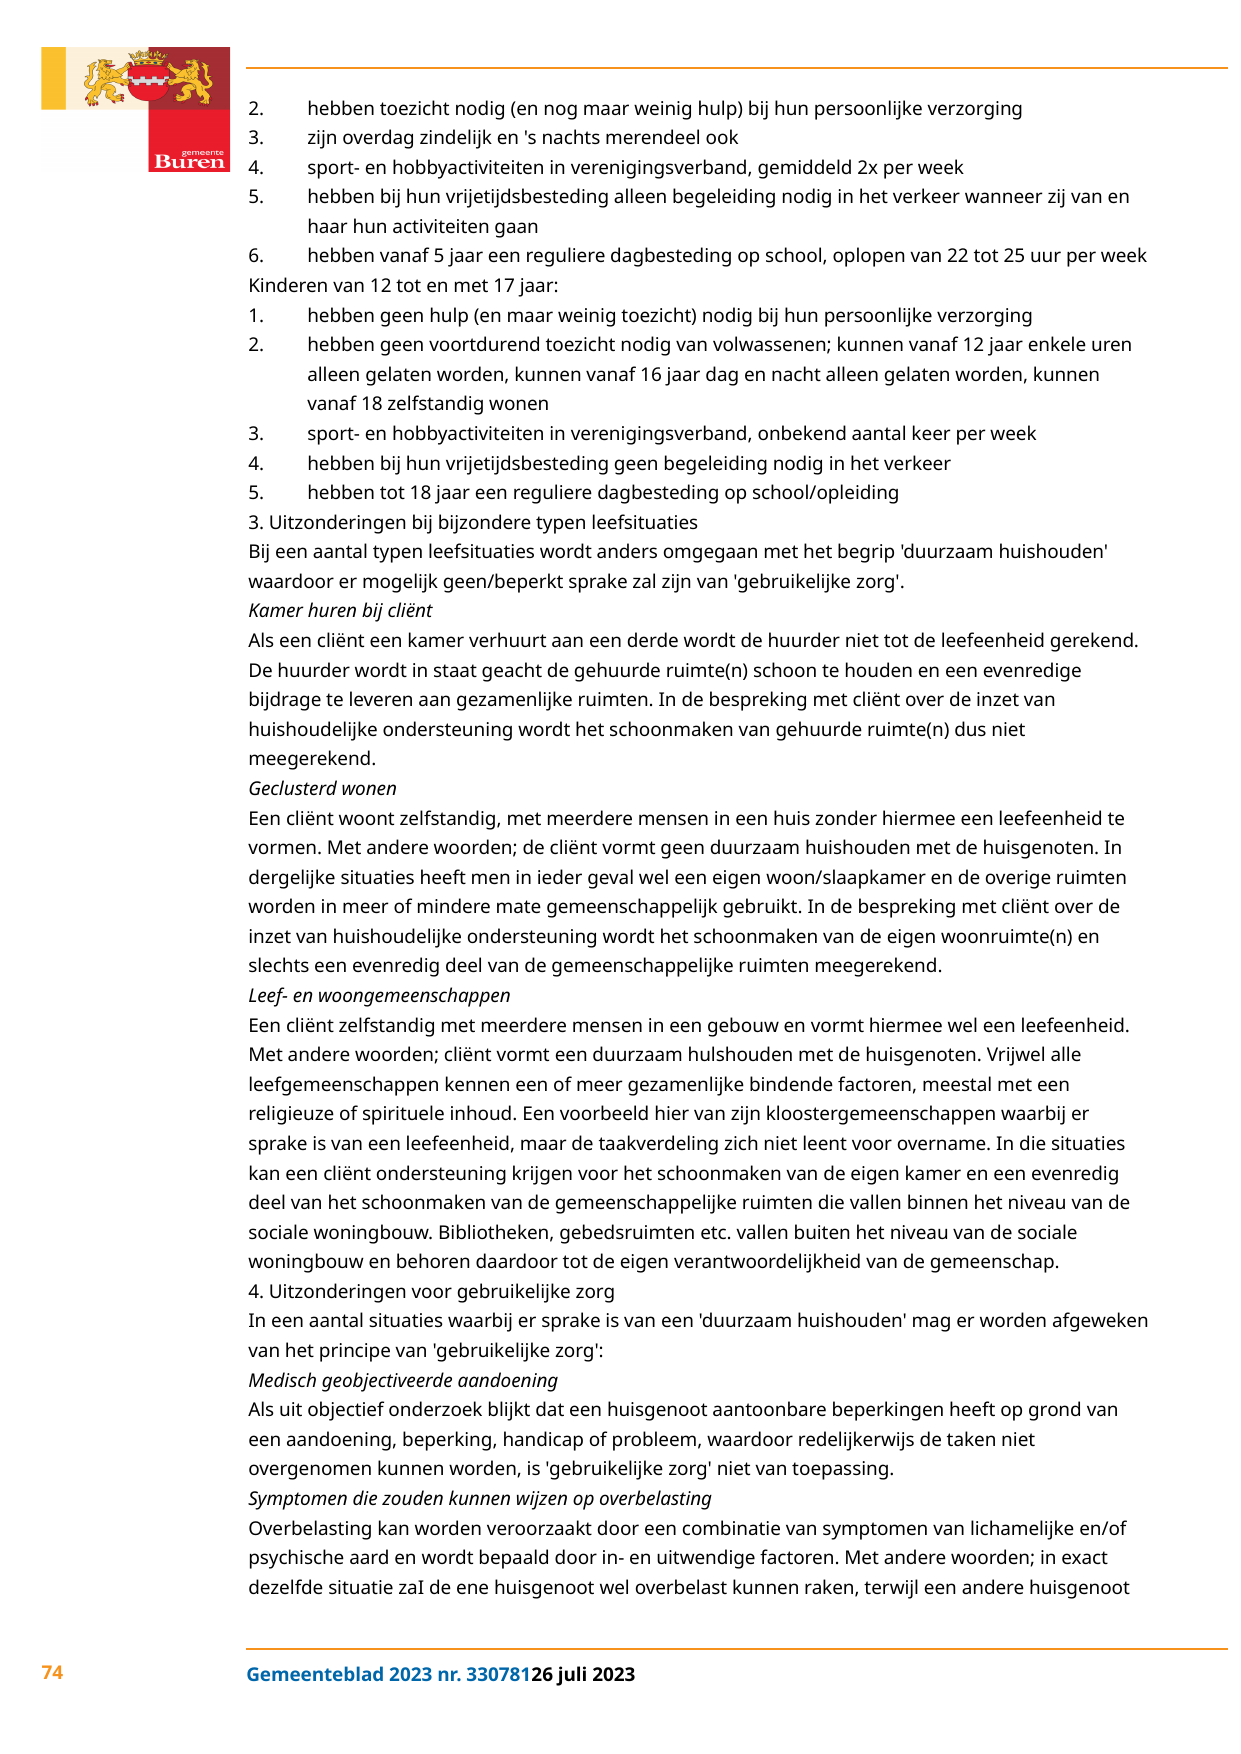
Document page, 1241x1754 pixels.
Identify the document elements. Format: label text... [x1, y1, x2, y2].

text 4. Uitzonderingen voor gebruikelijke zorg [248, 1278, 1152, 1304]
text Geclusterd wonen [248, 775, 1152, 801]
text Een cliënt zelfstandig met meerdere mensen in een gebouw en vormt hiermee wel een leefeenheid. Met andere woorden; cliënt vormt een duurzaam hulshouden met de huisgenoten. Vrijwel alle leefgemeenschappen kennen een of meer gezamenlijke bindende factoren, meestal met een religieuze of spirituele inhoud. Een voorbeeld hier van zijn kloostergemeenschappen waarbij er sprake is van een leefeenheid, maar de taakverdeling zich niet leent voor overname. In die situaties kan een cliënt ondersteuning krijgen voor het schoonmaken van de eigen kamer en een evenredig deel van het schoonmaken van de gemeenschappelijke ruimten die vallen binnen het niveau van de sociale woningbouw. Bibliotheken, gebedsruimten etc. vallen buiten het niveau van de sociale woningbouw en behoren daardoor tot de eigen verantwoordelijkheid van de gemeenschap. [248, 1012, 1152, 1274]
text Medisch geobjectiveerde aandoening [248, 1367, 1152, 1393]
text Een cliënt woont zelfstandig, met meerdere mensen in een huis zonder hiermee een leefeenheid te vormen. Met andere woorden; de cliënt vormt geen duurzaam huishouden met de huisgenoten. In dergelijke situaties heeft men in ieder geval wel een eigen woon/slaapkamer en de overige ruimten worden in meer of mindere mate gemeenschappelijk gebruikt. In de bespreking met cliënt over de inzet van huishoudelijke ondersteuning wordt het schoonmaken van de eigen woonruimte(n) en slechts een evenredig deel van de gemeenschappelijke ruimten meegerekend. [248, 805, 1152, 978]
text Als uit objectief onderzoek blijkt dat een huisgenoot aantoonbare beperkingen heeft op grond van een aandoening, beperking, handicap of probleem, waardoor redelijkerwijs de taken niet overgenomen kunnen worden, is 'gebruikelijke zorg' niet van toepassing. [248, 1396, 1152, 1481]
text Bij een aantal typen leefsituaties wordt anders omgegaan met het begrip 'duurzaam huishouden' waardoor er mogelijk geen/beperkt sprake zal zijn van 'gebruikelijke zorg'. [248, 538, 1152, 594]
list hebben bij hun vrijetijdsbesteding alleen begeleiding nodig in het verkeer wanneer zij van en haar hun activiteiten gaan [248, 183, 1152, 239]
list hebben bij hun vrijetijdsbesteding geen begeleiding nodig in het verkeer [248, 450, 1152, 476]
list zijn overdag zindelijk en 's nachts merendeel ook [248, 124, 1152, 150]
text Kamer huren bij cliënt [248, 598, 1152, 623]
list hebben tot 18 jaar een reguliere dagbesteding op school/opleiding [248, 479, 1152, 505]
text Symptomen die zouden kunnen wijzen op overbelasting [248, 1485, 1152, 1511]
text Leef- en woongemeenschappen [248, 982, 1152, 1008]
list hebben toezicht nodig (en nog maar weinig hulp) bij hun persoonlijke verzorging [248, 95, 1152, 121]
list hebben vanaf 5 jaar een reguliere dagbesteding op school, oplopen van 22 tot 25 uur per week [248, 243, 1152, 268]
picture [41, 47, 231, 172]
text Als een cliënt een kamer verhuurt aan een derde wordt de huurder niet tot de leefeenheid gerekend. De huurder wordt in staat geacht de gehuurde ruimte(n) schoon te houden en een evenredige bijdrage te leveren aan gezamenlijke ruimten. In de bespreking met cliënt over de inzet van huishoudelijke ondersteuning wordt het schoonmaken van gehuurde ruimte(n) dus niet meegerekend. [248, 627, 1152, 771]
list hebben geen voortdurend toezicht nodig van volwassenen; kunnen vanaf 12 jaar enkele uren alleen gelaten worden, kunnen vanaf 16 jaar dag en nacht alleen gelaten worden, kunnen vanaf 18 zelfstandig wonen [248, 331, 1152, 416]
list sport- en hobbyactiviteiten in verenigingsverband, onbekend aantal keer per week [248, 420, 1152, 446]
text In een aantal situaties waarbij er sprake is van een 'duurzaam huishouden' mag er worden afgeweken van het principe van 'gebruikelijke zorg': [248, 1308, 1152, 1363]
text 3. Uitzonderingen bij bijzondere typen leefsituaties [248, 509, 1152, 535]
text Kinderen van 12 tot en met 17 jaar: [248, 272, 1152, 298]
list hebben geen hulp (en maar weinig toezicht) nodig bij hun persoonlijke verzorging [248, 302, 1152, 328]
list sport- en hobbyactiviteiten in verenigingsverband, gemiddeld 2x per week [248, 154, 1152, 180]
text Overbelasting kan worden veroorzaakt door een combinatie van symptomen van lichamelijke en/of psychische aard en wordt bepaald door in- en uitwendige factoren. Met andere woorden; in exact dezelfde situatie zaI de ene huisgenoot wel overbelast kunnen raken, terwijl een andere huisgenoot [248, 1515, 1152, 1600]
